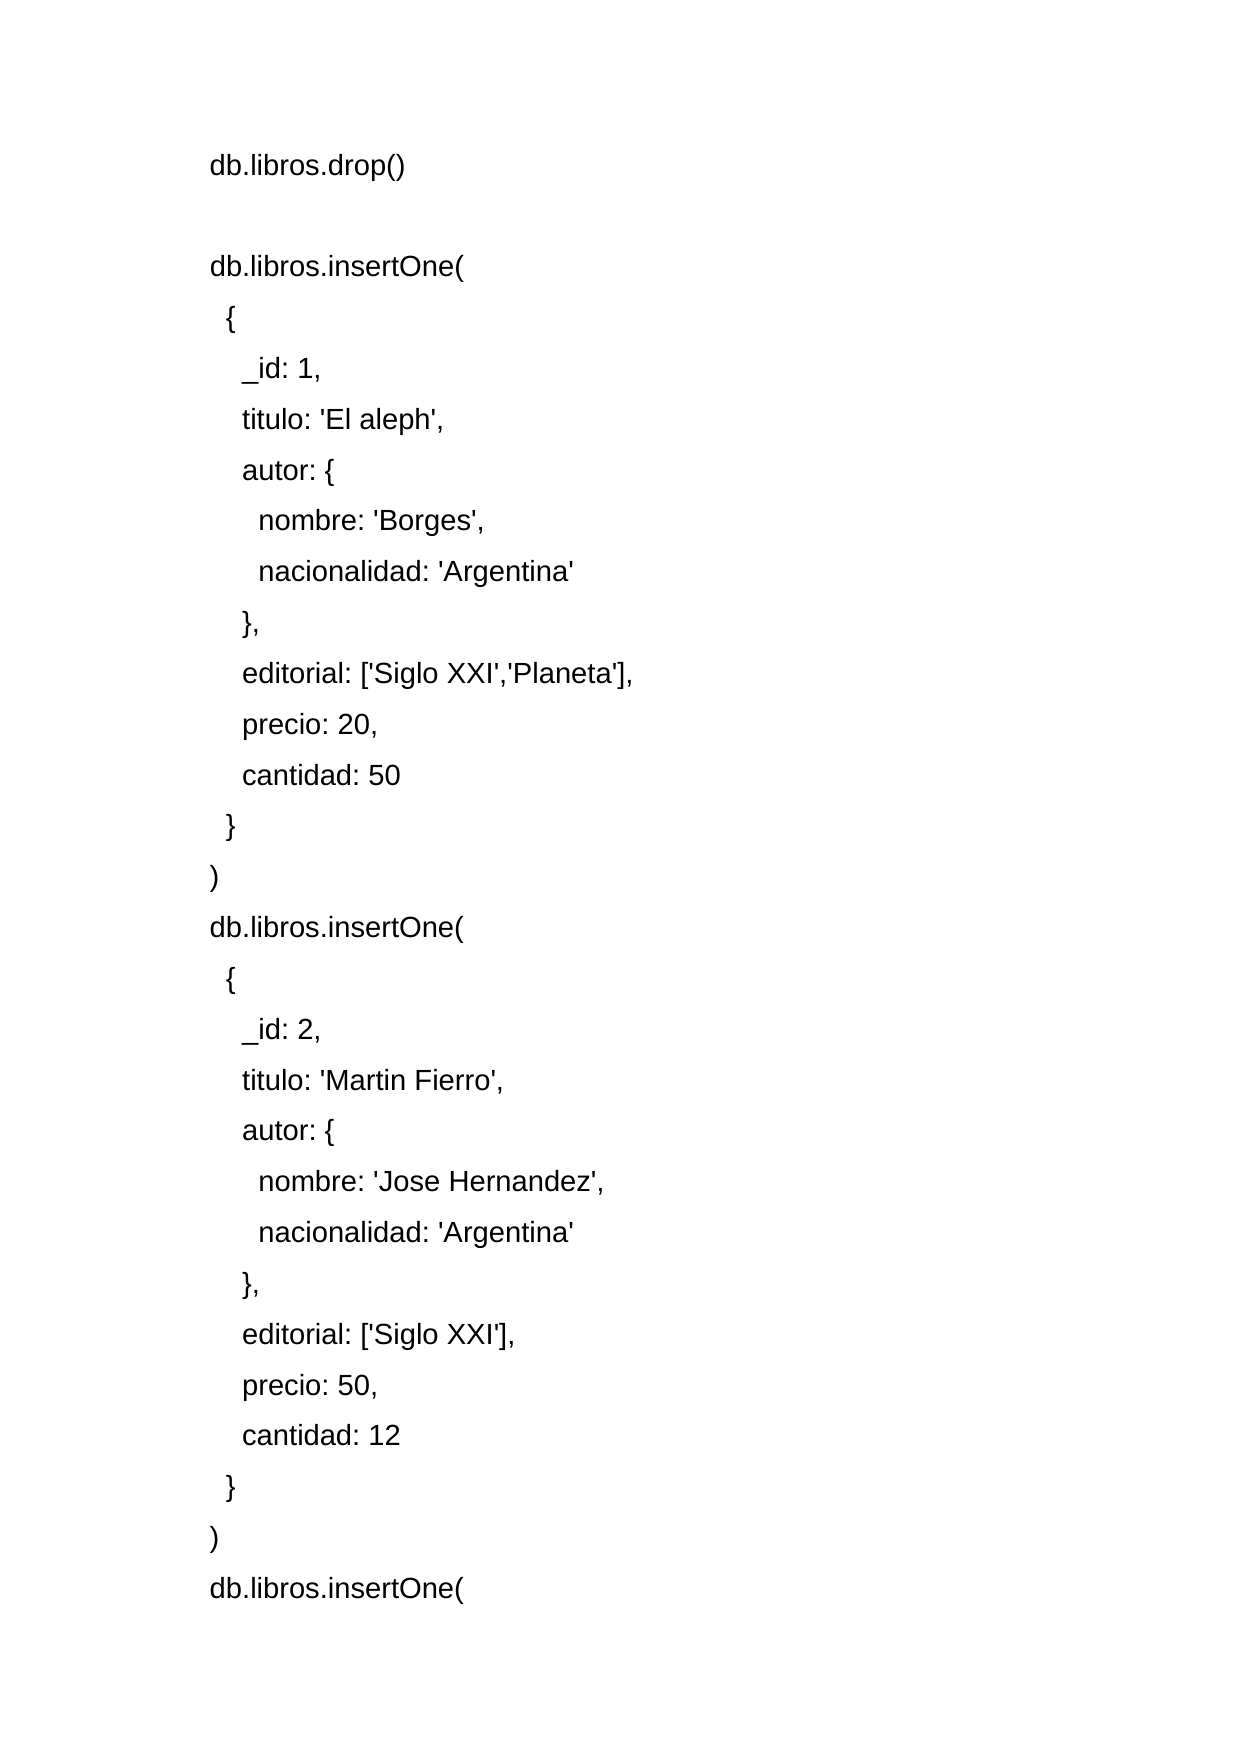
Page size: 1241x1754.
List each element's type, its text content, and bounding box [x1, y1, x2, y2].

text } [177, 1469, 1063, 1503]
text { [177, 300, 1063, 334]
text ) [177, 1520, 1063, 1554]
text editorial: ['Siglo XXI'], [177, 1317, 1063, 1350]
text }, [177, 1266, 1063, 1299]
text precio: 50, [177, 1368, 1063, 1401]
text titulo: 'El aleph', [177, 402, 1063, 435]
text nombre: 'Borges', [177, 503, 1063, 537]
text db.libros.insertOne( [177, 1571, 1063, 1604]
text db.libros.insertOne( [177, 910, 1063, 944]
text nombre: 'Jose Hernandez', [177, 1164, 1063, 1198]
text cantidad: 50 [177, 758, 1063, 791]
text nacionalidad: 'Argentina' [177, 554, 1063, 588]
text cantidad: 12 [177, 1418, 1063, 1452]
text _id: 2, [177, 1012, 1063, 1045]
text autor: { [177, 1113, 1063, 1147]
text nacionalidad: 'Argentina' [177, 1215, 1063, 1249]
text autor: { [177, 453, 1063, 486]
text precio: 20, [177, 707, 1063, 740]
text db.libros.drop() [177, 148, 1063, 181]
text }, [177, 605, 1063, 639]
text editorial: ['Siglo XXI','Planeta'], [177, 656, 1063, 689]
text _id: 1, [177, 351, 1063, 384]
text titulo: 'Martin Fierro', [177, 1063, 1063, 1096]
text db.libros.insertOne( [177, 249, 1063, 283]
text } [177, 808, 1063, 842]
text ) [177, 859, 1063, 893]
text { [177, 961, 1063, 994]
